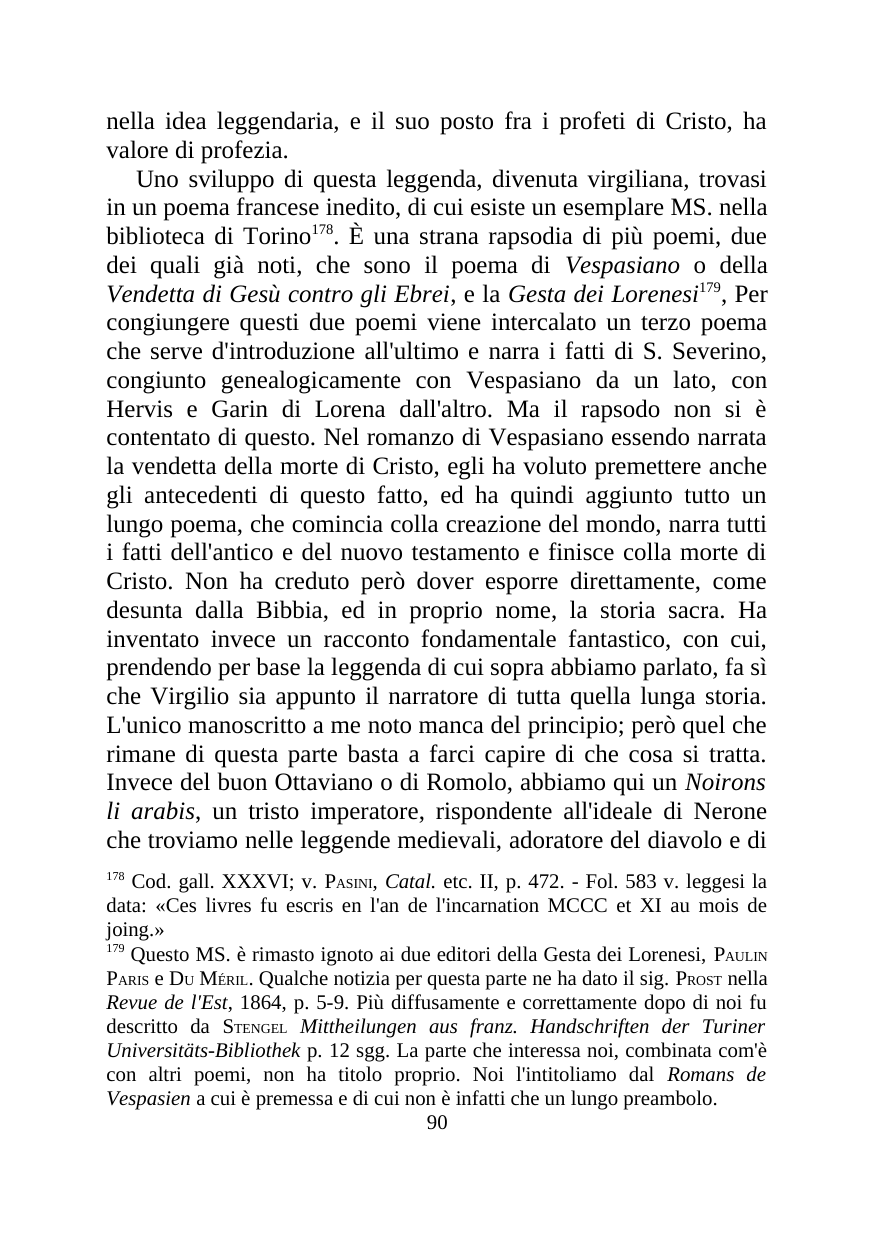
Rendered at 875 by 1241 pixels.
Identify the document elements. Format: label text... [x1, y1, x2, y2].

text Questo MS. è rimasto ignoto ai due editori della Gesta dei Lorenesi, Paulin Paris e Du Méril. Qualche notizia per questa parte ne ha dato il sig. Prost nella Revue de l'Est, 1864, p. 5-9. Più diffusamente e correttamente dopo di noi fu descritto da Stengel Mittheilungen aus franz. Handschriften der Turiner Universitäts-Bibliothek p. 12 sgg. La parte che interessa noi, combinata com'è con altri poemi, non ha titolo proprio. Noi l'intitoliamo dal Romans de Vespasien a cui è premessa e di cui non è infatti che un lungo preambolo. [106, 941, 768, 1110]
text Uno sviluppo di questa leggenda, divenuta virgiliana, trovasi in un poema francese inedito, di cui esiste un esemplare MS. nella biblioteca di Torino. È una strana rapsodia di più poemi, due dei quali già noti, che sono il poema di Vespasiano o della Vendetta di Gesù contro gli Ebrei, e la Gesta dei Lorenesi, Per congiungere questi due poemi viene intercalato un terzo poema che serve d'introduzione all'ultimo e narra i fatti di S. Severino, congiunto genealogicamente con Vespasiano da un lato, con Hervis e Garin di Lorena dall'altro. Ma il rapsodo non si è contentato di questo. Nel romanzo di Vespasiano essendo narrata la vendetta della morte di Cristo, egli ha voluto premettere anche gli antecedenti di questo fatto, ed ha quindi aggiunto tutto un lungo poema, che comincia colla creazione del mondo, narra tutti i fatti dell'antico e del nuovo testamento e finisce colla morte di Cristo. Non ha creduto però dover esporre direttamente, come desunta dalla Bibbia, ed in proprio nome, la storia sacra. Ha inventato invece un racconto fondamentale fantastico, con cui, prendendo per base la leggenda di cui sopra abbiamo parlato, fa sì che Virgilio sia appunto il narratore di tutta quella lunga storia. L'unico manoscritto a me noto manca del principio; però quel che rimane di questa parte basta a farci capire di che cosa si tratta. Invece del buon Ottaviano o di Romolo, abbiamo qui un Noirons li arabis, un tristo imperatore, rispondente all'ideale di Nerone che troviamo nelle leggende medievali, adoratore del diavolo e di [106, 164, 768, 854]
text Cod. gall. XXXVI; v. Pasini, Catal. etc. II, p. 472. - Fol. 583 v. leggesi la data: «Ces livres fu escris en l'an de l'incarnation MCCC et XI au mois de joing.» [106, 869, 768, 941]
